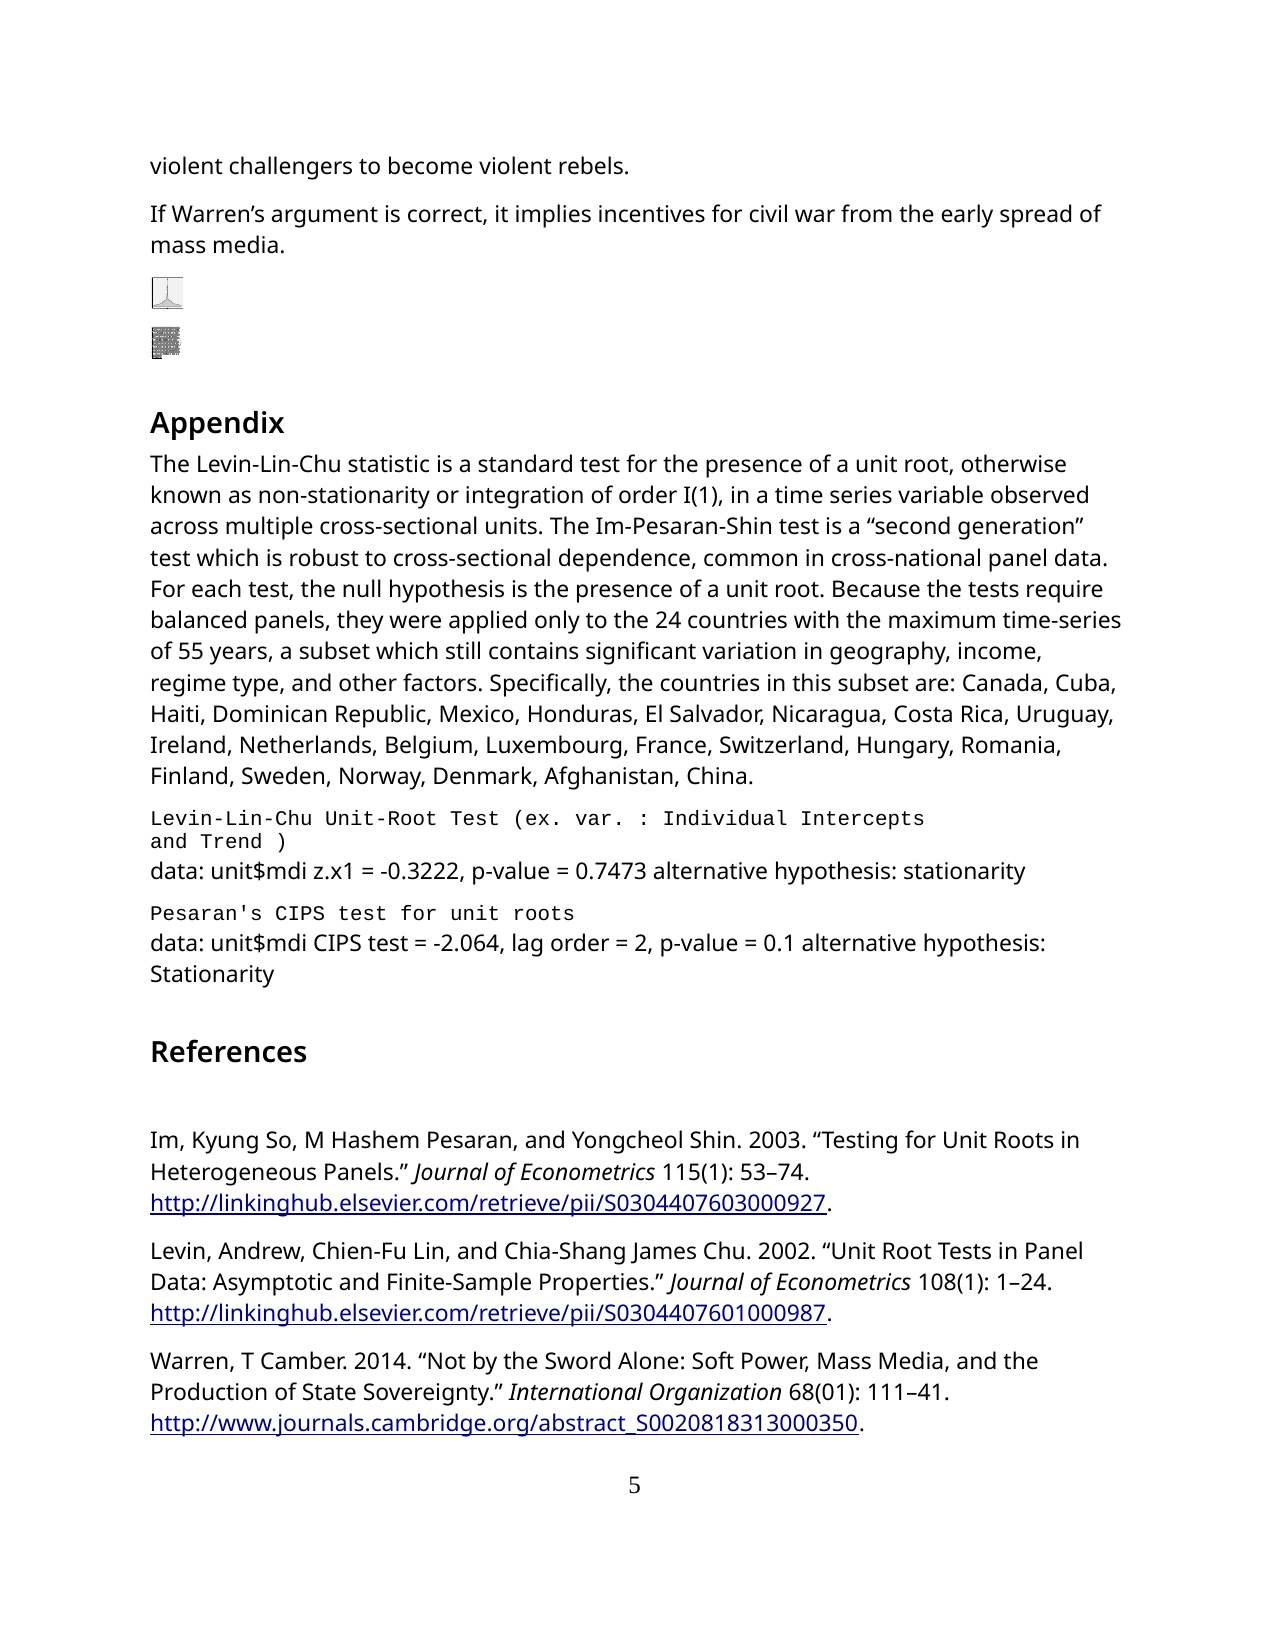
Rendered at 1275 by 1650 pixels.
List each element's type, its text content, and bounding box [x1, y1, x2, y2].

text Levin-Lin-Chu Unit-Root Test (ex. var. : Individual Intercepts [150, 808, 1125, 832]
text violent challengers to become violent rebels. [150, 150, 1125, 181]
subtitle References [150, 1031, 1125, 1071]
subtitle Appendix [150, 402, 1125, 442]
text and Trend ) [150, 832, 1125, 855]
text The Levin-Lin-Chu statistic is a standard test for the presence of a unit root, otherwise known as non-stationarity or integration of order I(1), in a time series variable observed across multiple cross-sectional units. The Im-Pesaran-Shin test is a “second generation” test which is robust to cross-sectional dependence, common in cross-national panel data. For each test, the null hypothesis is the presence of a unit root. Because the tests require balanced panels, they were applied only to the 24 countries with the maximum time-series of 55 years, a subset which still contains significant variation in geography, income, regime type, and other factors. Specifically, the countries in this subset are: Canada, Cuba, Haiti, Dominican Republic, Mexico, Honduras, El Salvador, Nicaragua, Costa Rica, Uruguay, Ireland, Netherlands, Belgium, Luxembourg, France, Switzerland, Hungary, Romania, Finland, Sweden, Norway, Denmark, Afghanistan, China. [150, 448, 1125, 791]
text data: unit$mdi CIPS test = -2.064, lag order = 2, p-value = 0.1 alternative hypothesis: Stationarity [150, 927, 1125, 989]
text If Warren’s argument is correct, it implies incentives for civil war from the early spread of mass media. [150, 198, 1125, 260]
text Levin, Andrew, Chien-Fu Lin, and Chia-Shang James Chu. 2002. “Unit Root Tests in Panel Data: Asymptotic and Finite-Sample Properties.” Journal of Econometrics 108(1): 1–24. http://linkinghub.elsevier.com/retrieve/pii/S0304407601000987. [150, 1235, 1125, 1328]
text Warren, T Camber. 2014. “Not by the Sword Alone: Soft Power, Mass Media, and the Production of State Sovereignty.” International Organization 68(01): 111–41. http://www.journals.cambridge.org/abstract_S0020818313000350. [150, 1345, 1125, 1439]
text data: unit$mdi z.x1 = -0.3222, p-value = 0.7473 alternative hypothesis: stationarity [150, 855, 1125, 886]
text Im, Kyung So, M Hashem Pesaran, and Yongcheol Shin. 2003. “Testing for Unit Roots in Heterogeneous Panels.” Journal of Econometrics 115(1): 53–74. http://linkinghub.elsevier.com/retrieve/pii/S0304407603000927. [150, 1124, 1125, 1218]
text Pesaran's CIPS test for unit roots [150, 903, 1125, 927]
